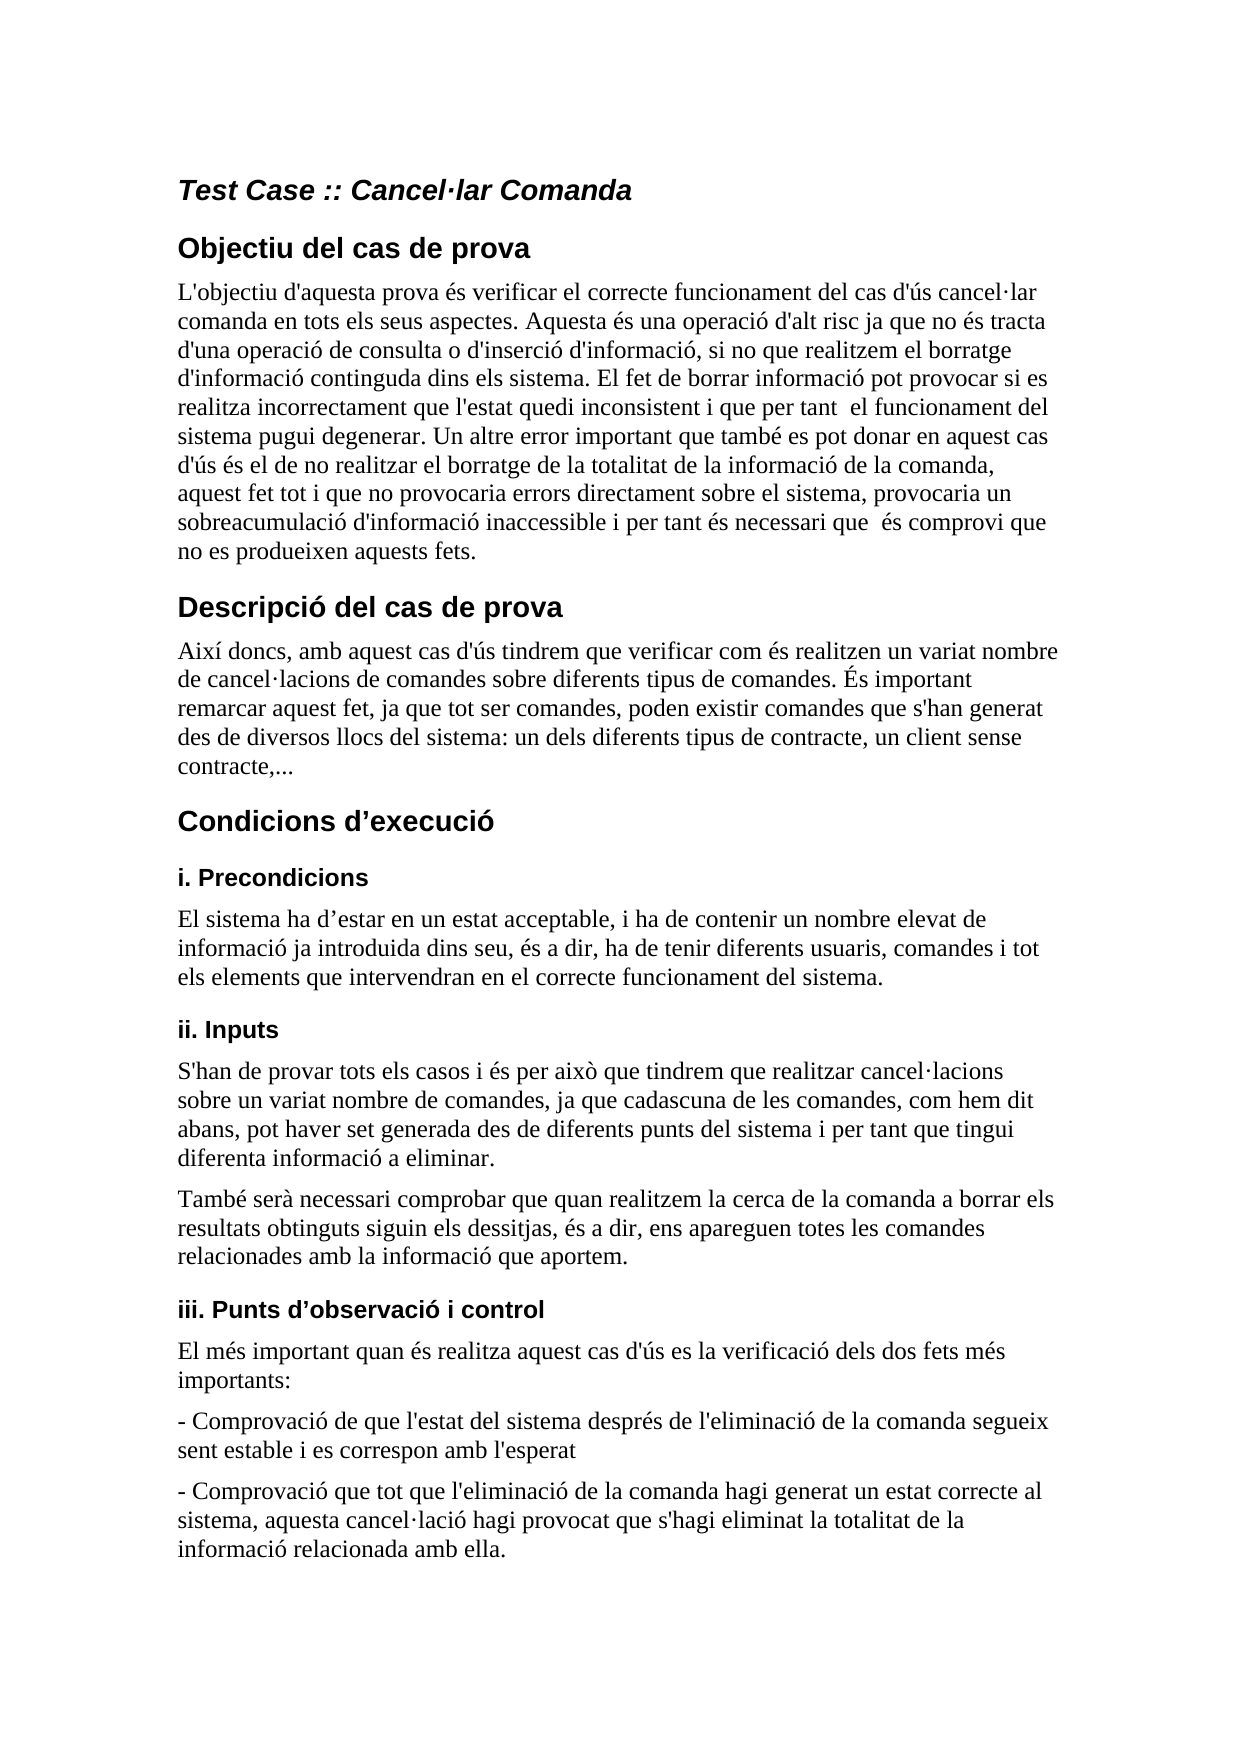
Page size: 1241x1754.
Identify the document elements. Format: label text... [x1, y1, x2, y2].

subtitle ii. Inputs [177, 1015, 1063, 1044]
subtitle iii. Punts d’observació i control [177, 1295, 1063, 1324]
text El més important quan és realitza aquest cas d'ús es la verificació dels dos fets més importants: [177, 1336, 1063, 1394]
subtitle Condicions d’execució [177, 804, 1063, 838]
text Així doncs, amb aquest cas d'ús tindrem que verificar com és realitzen un variat nombre de cancel·lacions de comandes sobre diferents tipus de comandes. És important remarcar aquest fet, ja que tot ser comandes, poden existir comandes que s'han generat des de diversos llocs del sistema: un dels diferents tipus de contracte, un client sense contracte,... [177, 636, 1063, 779]
subtitle i. Precondicions [177, 863, 1063, 892]
text - Comprovació de que l'estat del sistema després de l'eliminació de la comanda segueix sent estable i es correspon amb l'esperat [177, 1406, 1063, 1464]
subtitle Objectiu del cas de prova [177, 231, 1063, 265]
text També serà necessari comprobar que quan realitzem la cerca de la comanda a borrar els resultats obtinguts siguin els dessitjas, és a dir, ens apareguen totes les comandes relacionades amb la informació que aportem. [177, 1184, 1063, 1270]
text - Comprovació que tot que l'eliminació de la comanda hagi generat un estat correcte al sistema, aquesta cancel·lació hagi provocat que s'hagi eliminat la totalitat de la informació relacionada amb ella. [177, 1476, 1063, 1562]
subtitle Test Case :: Cancel·lar Comanda [177, 173, 1063, 206]
subtitle Descripció del cas de prova [177, 590, 1063, 623]
text S'han de provar tots els casos i és per això que tindrem que realitzar cancel·lacions sobre un variat nombre de comandes, ja que cadascuna de les comandes, com hem dit abans, pot haver set generada des de diferents punts del sistema i per tant que tingui diferenta informació a eliminar. [177, 1056, 1063, 1171]
text L'objectiu d'aquesta prova és verificar el correcte funcionament del cas d'ús cancel·lar comanda en tots els seus aspectes. Aquesta és una operació d'alt risc ja que no és tracta d'una operació de consulta o d'inserció d'informació, si no que realitzem el borratge d'informació continguda dins els sistema. El fet de borrar informació pot provocar si es realitza incorrectament que l'estat quedi inconsistent i que per tant el funcionament del sistema pugui degenerar. Un altre error important que també es pot donar en aquest cas d'ús és el de no realitzar el borratge de la totalitat de la informació de la comanda, aquest fet tot i que no provocaria errors directament sobre el sistema, provocaria un sobreacumulació d'informació inaccessible i per tant és necessari que és comprovi que no es produeixen aquests fets. [177, 277, 1063, 565]
text El sistema ha d’estar en un estat acceptable, i ha de contenir un nombre elevat de informació ja introduida dins seu, és a dir, ha de tenir diferents usuaris, comandes i tot els elements que intervendran en el correcte funcionament del sistema. [177, 904, 1063, 990]
